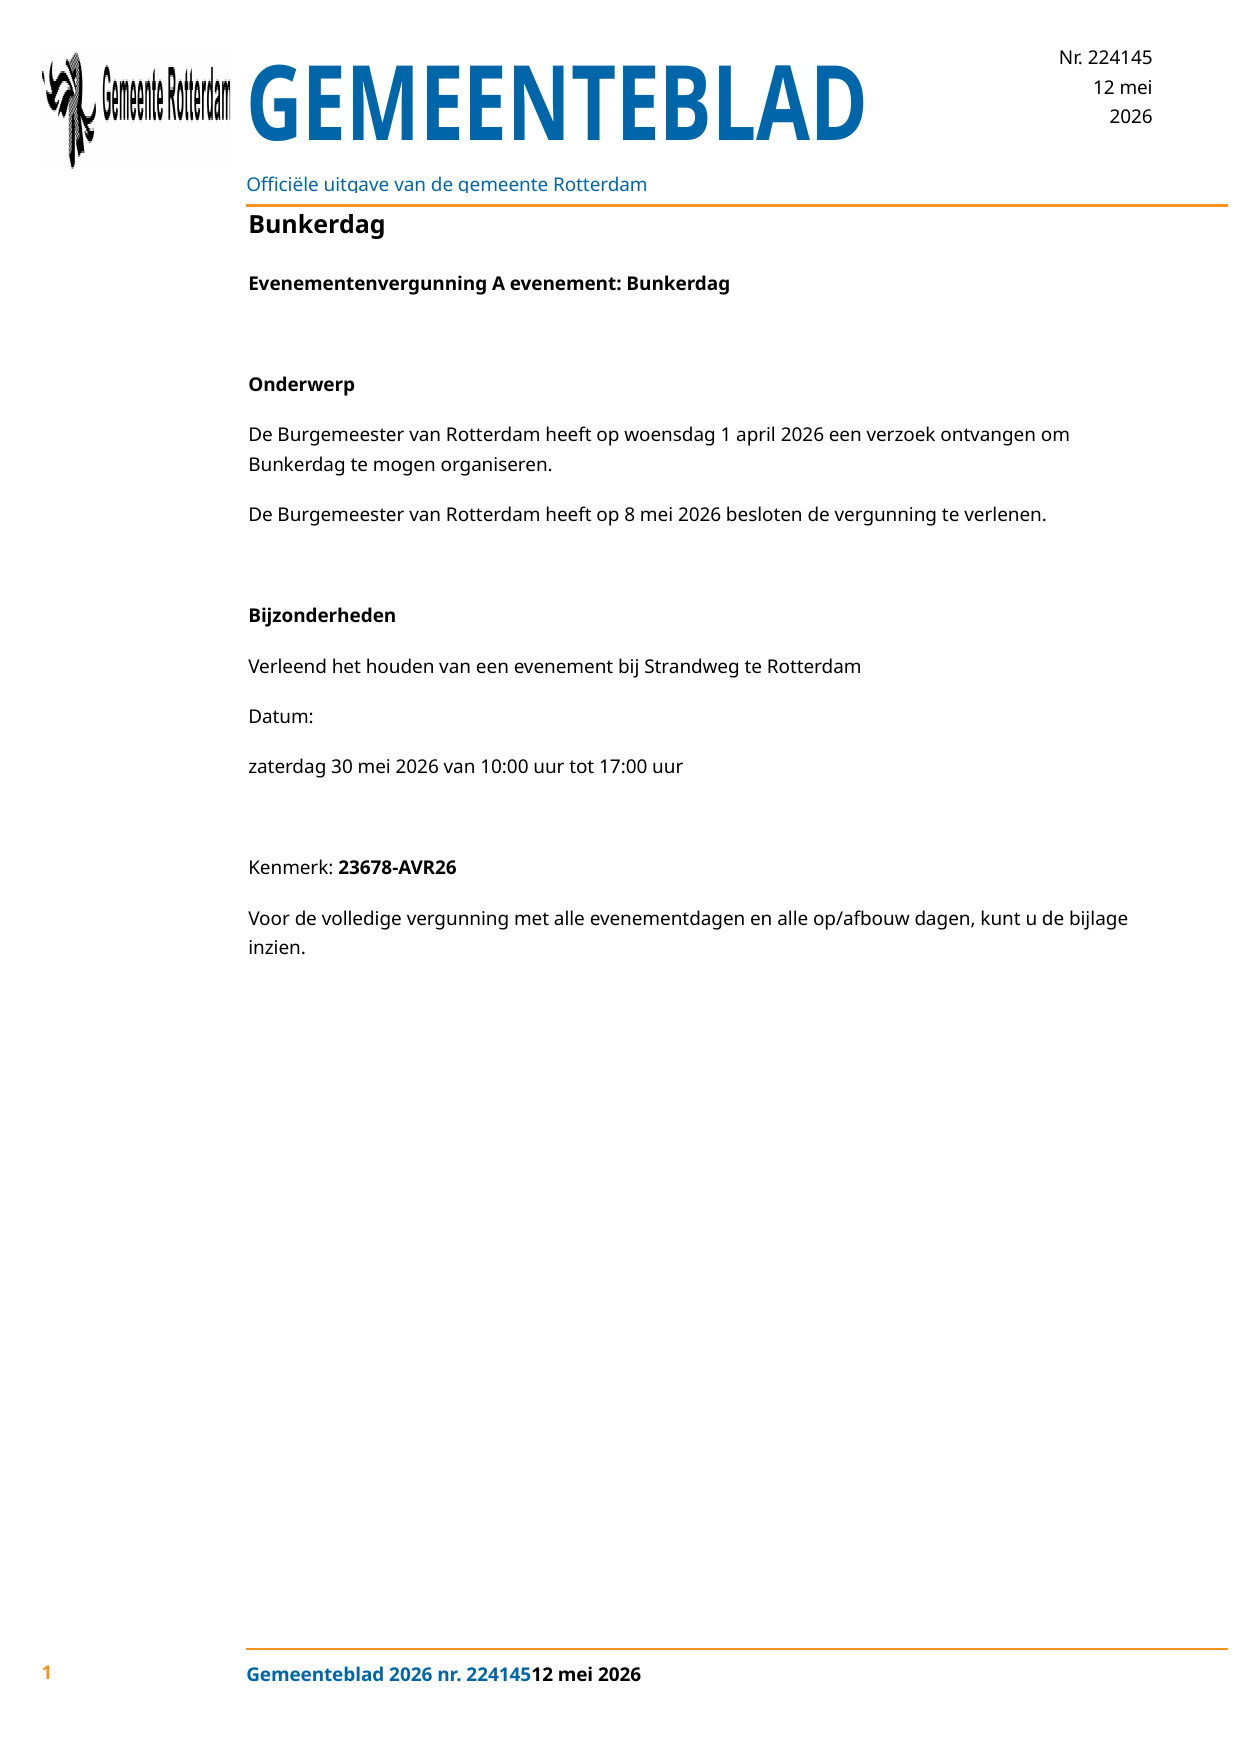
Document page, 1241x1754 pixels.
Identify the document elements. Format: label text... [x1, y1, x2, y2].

text Onderwerp [248, 371, 1152, 397]
text Voor de volledige vergunning met alle evenementdagen en alle op/afbouw dagen, kunt u de bijlage inzien. [248, 905, 1152, 960]
picture [41, 47, 231, 172]
text De Burgemeester van Rotterdam heeft op woensdag 1 april 2026 een verzoek ontvangen om Bunkerdag te mogen organiseren. [248, 422, 1152, 477]
text Bijzonderheden [248, 602, 1152, 628]
text Kenmerk: 23678-AVR26 [248, 854, 1152, 880]
text Bunkerdag [248, 207, 1152, 241]
text Datum: [248, 703, 1152, 729]
text Verleend het houden van een evenement bij Strandweg te Rotterdam [248, 653, 1152, 678]
text zaterdag 30 mei 2026 van 10:00 uur tot 17:00 uur [248, 754, 1152, 779]
text Evenementenvergunning A evenement: Bunkerdag [248, 270, 1152, 296]
text De Burgemeester van Rotterdam heeft op 8 mei 2026 besloten de vergunning te verlenen. [248, 502, 1152, 527]
